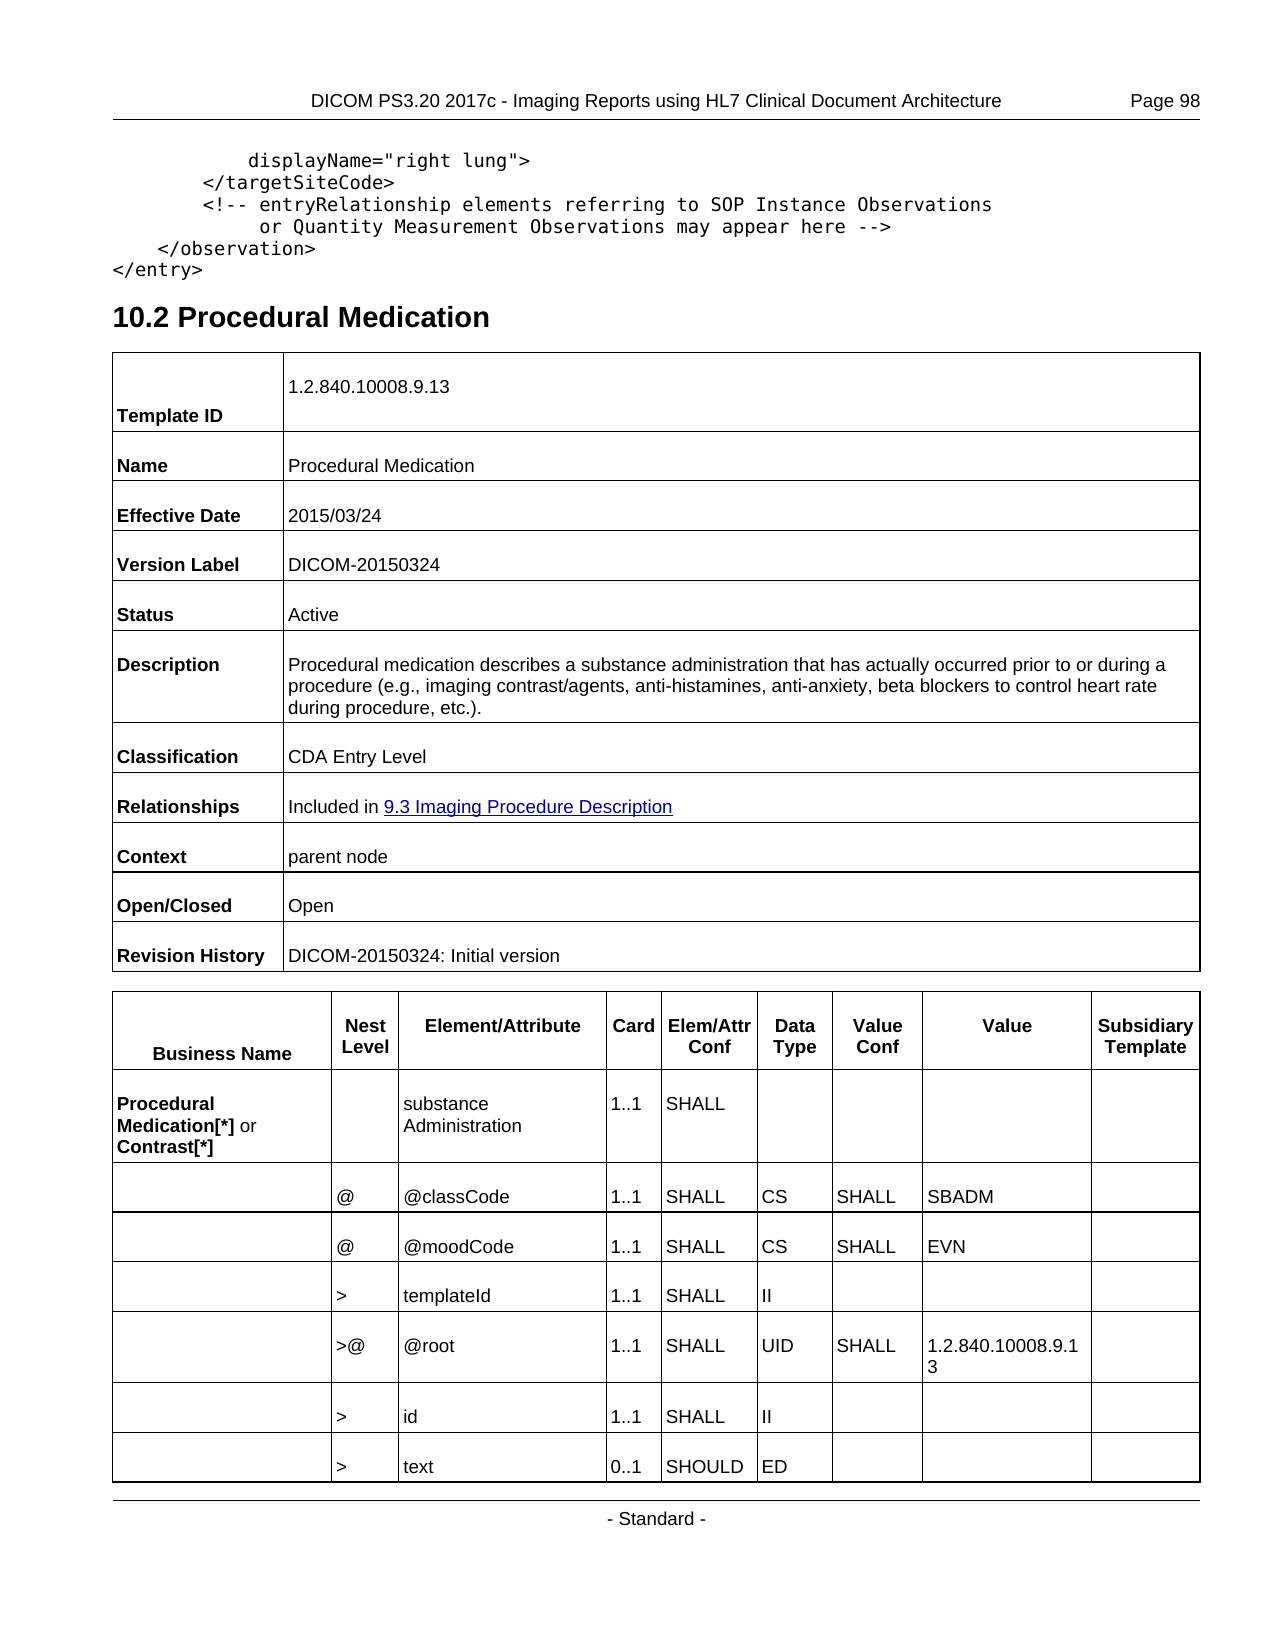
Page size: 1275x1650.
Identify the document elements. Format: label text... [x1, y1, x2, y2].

table_cell UID [758, 1312, 832, 1382]
table_cell 1..1 [607, 1213, 661, 1261]
table_cell [113, 1213, 331, 1261]
table_cell [113, 1312, 331, 1382]
table_cell [1092, 1163, 1199, 1211]
table_cell [332, 1070, 398, 1162]
table_cell @ [332, 1213, 398, 1261]
table_cell DICOM-20150324: Initial version [284, 922, 1199, 971]
table_cell CS [758, 1213, 832, 1261]
table_header Value Conf [833, 992, 922, 1069]
table_cell [113, 1262, 331, 1311]
table_cell SHALL [662, 1213, 757, 1261]
table_cell [923, 1433, 1091, 1481]
table_header Data Type [758, 992, 832, 1069]
table_cell Procedural​Medication[*] or Contrast[*] [113, 1070, 331, 1162]
table_cell ED [758, 1433, 832, 1481]
table_cell SHALL [662, 1262, 757, 1311]
table_cell [113, 1383, 331, 1432]
table_cell @classCode [399, 1163, 606, 1211]
table_cell [113, 1433, 331, 1481]
table_cell @root [399, 1312, 606, 1382]
table_cell > [332, 1262, 398, 1311]
table_cell @ [332, 1163, 398, 1211]
table_cell parent node [284, 823, 1199, 871]
table_cell [833, 1070, 922, 1162]
table_cell Included in 9.3 Imaging Procedure Description [284, 773, 1199, 822]
table_cell 1..1 [607, 1383, 661, 1432]
table_cell [1092, 1262, 1199, 1311]
table_cell > [332, 1433, 398, 1481]
table_cell template​Id [399, 1262, 606, 1311]
table_cell CDA Entry Level [284, 723, 1199, 772]
table_cell > [332, 1383, 398, 1432]
table_cell @moodCode [399, 1213, 606, 1261]
table_cell SHALL [662, 1312, 757, 1382]
table_cell 1..1 [607, 1262, 661, 1311]
table_cell SHALL [833, 1213, 922, 1261]
table_cell [833, 1262, 922, 1311]
table_cell [1092, 1213, 1199, 1261]
table_cell Revision History [113, 922, 283, 971]
table_header Card [607, 992, 661, 1069]
table_cell SHALL [662, 1163, 757, 1211]
table_cell [1092, 1070, 1199, 1162]
table_header Template ID [113, 353, 283, 431]
table_cell Version Label [113, 531, 283, 580]
table_cell EVN [923, 1213, 1091, 1261]
table_header Business Name [113, 992, 331, 1069]
table_cell [758, 1070, 832, 1162]
table_cell [833, 1433, 922, 1481]
table_cell text [399, 1433, 606, 1481]
table_header Nest Level [332, 992, 398, 1069]
table_cell Name [113, 432, 283, 480]
table_cell 1.2.840.10008.9.13 [923, 1312, 1091, 1382]
table_cell [1092, 1312, 1199, 1382]
table_cell Context [113, 823, 283, 871]
table_cell Active [284, 581, 1199, 629]
table_cell [113, 1163, 331, 1211]
table_header Element/​Attribute [399, 992, 606, 1069]
table_cell SHALL [662, 1070, 757, 1162]
table_header Subsidiary Template [1092, 992, 1199, 1069]
table_cell Classification [113, 723, 283, 772]
table_cell [923, 1383, 1091, 1432]
table_cell II [758, 1383, 832, 1432]
table_cell [923, 1070, 1091, 1162]
text displayName="right lung"> </targetSiteCode> <!-- entryRelationship elements referring to SOP Instance Observations or Quantity Measurement Observations may appear here --> </observation> </entry> [112, 150, 1200, 281]
table_header Elem/Attr Conf [662, 992, 757, 1069]
table_cell Relationships [113, 773, 283, 822]
table_cell 0..1 [607, 1433, 661, 1481]
table_cell 2015/03/24 [284, 481, 1199, 530]
table_cell SBADM [923, 1163, 1091, 1211]
table_cell 1..1 [607, 1163, 661, 1211]
table_cell Procedural medication describes a substance administration that has actually occurred prior to or during a procedure (e.g., imaging contrast/agents, anti-histamines, anti-anxiety, beta blockers to control heart rate during procedure, etc.). [284, 631, 1199, 722]
table_cell [923, 1262, 1091, 1311]
table_cell II [758, 1262, 832, 1311]
table_cell [1092, 1383, 1199, 1432]
table_cell id [399, 1383, 606, 1432]
table_cell Description [113, 631, 283, 722]
table_cell Open [284, 873, 1199, 921]
text 10.2 Procedural Medication [112, 300, 1200, 333]
table_cell SHOULD [662, 1433, 757, 1481]
table_cell 1..1 [607, 1070, 661, 1162]
table_cell CS [758, 1163, 832, 1211]
table_cell substance​Administration [399, 1070, 606, 1162]
table_header 1.2.840.10008.9.13 [284, 353, 1199, 431]
table_cell SHALL [662, 1383, 757, 1432]
table_cell 1..1 [607, 1312, 661, 1382]
table_cell Open/Closed [113, 873, 283, 921]
table_cell Effective Date [113, 481, 283, 530]
table_cell >@ [332, 1312, 398, 1382]
table_cell Status [113, 581, 283, 629]
table_cell [1092, 1433, 1199, 1481]
table_cell SHALL [833, 1312, 922, 1382]
table_cell Procedural Medication [284, 432, 1199, 480]
table_cell DICOM-20150324 [284, 531, 1199, 580]
table_header Value [923, 992, 1091, 1069]
table_cell SHALL [833, 1163, 922, 1211]
table_cell [833, 1383, 922, 1432]
